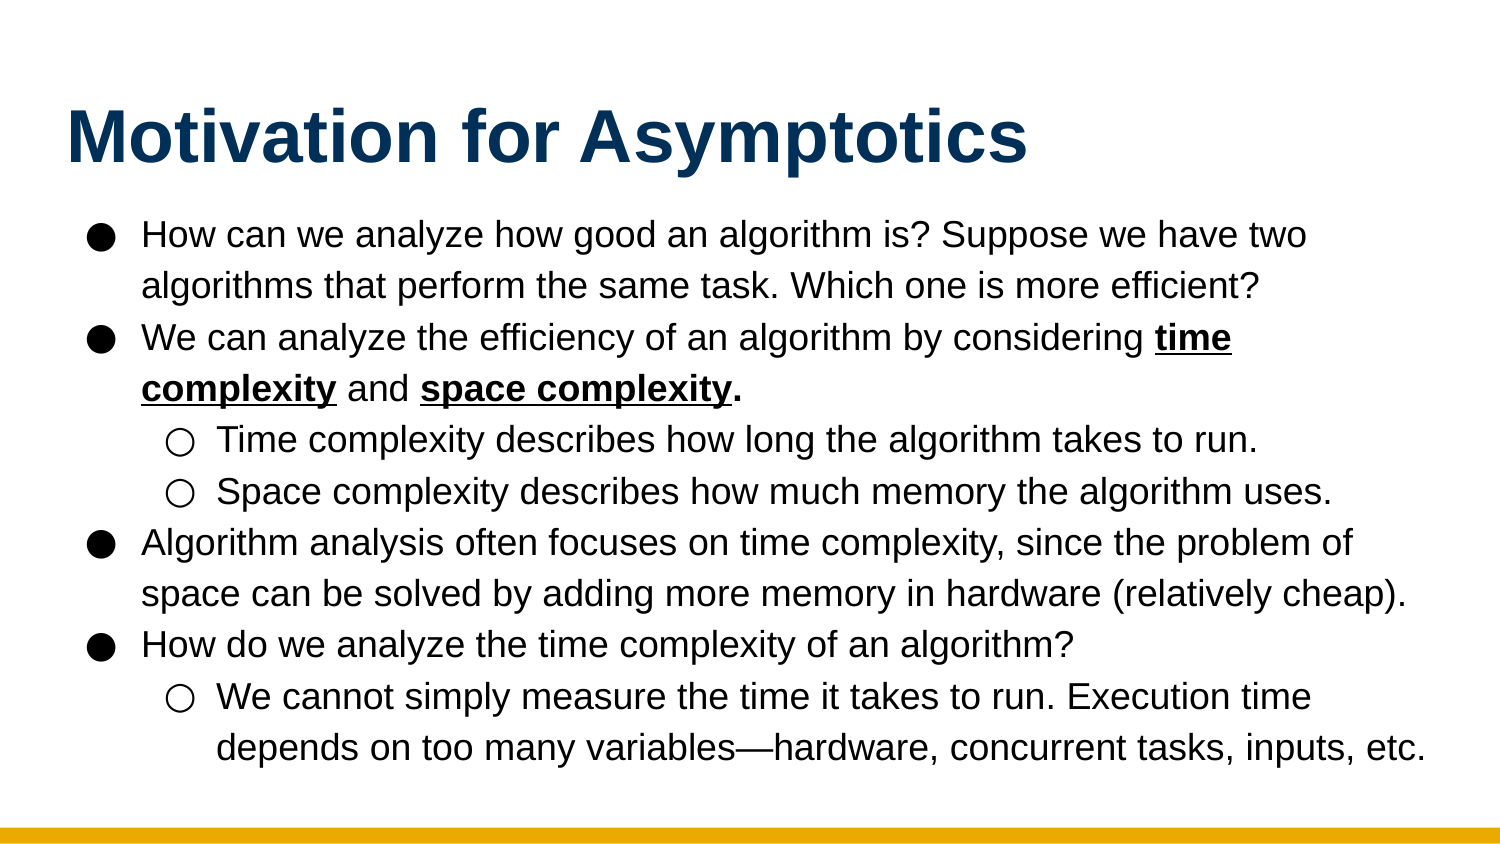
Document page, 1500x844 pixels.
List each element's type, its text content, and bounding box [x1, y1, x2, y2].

text_box How can we analyze how good an algorithm is? Suppose we have two algorithms that perform the same task. Which one is more efficient? We can analyze the efficiency of an algorithm by considering time complexity and space complexity. Time complexity describes how long the algorithm takes to run. Space complexity describes how much memory the algorithm uses. Algorithm analysis often focuses on time complexity, since the problem of space can be solved by adding more memory in hardware (relatively cheap). How do we analyze the time complexity of an algorithm? We cannot simply measure the time it takes to run. Execution time depends on too many variables—hardware, concurrent tasks, inputs, etc. [51, 189, 1449, 797]
title Motivation for Asymptotics [51, 72, 1449, 189]
